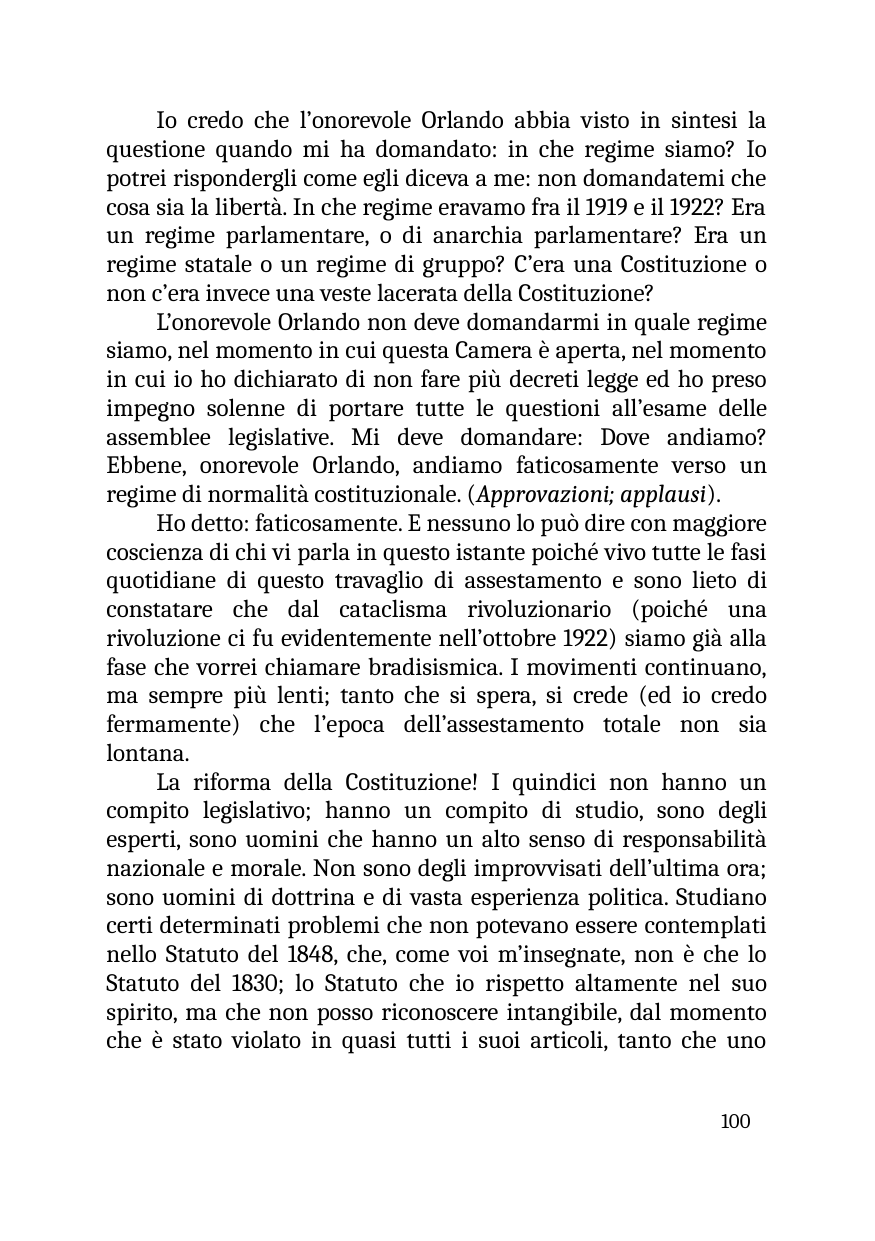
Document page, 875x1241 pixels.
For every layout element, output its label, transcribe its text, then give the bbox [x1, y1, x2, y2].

text La riforma della Costituzione! I quindici non hanno un compito legislativo; hanno un compito di studio, sono degli esperti, sono uomini che hanno un alto senso di responsabilità nazionale e morale. Non sono degli improvvisati dell’ultima ora; sono uomini di dottrina e di vasta esperienza politica. Studiano certi determinati problemi che non potevano essere contemplati nello Statuto del 1848, che, come voi m’insegnate, non è che lo Statuto del 1830; lo Statuto che io rispetto altamente nel suo spirito, ma che non posso riconoscere intangibile, dal momento che è stato violato in quasi tutti i suoi articoli, tanto che uno [106, 767, 768, 1055]
text L’onorevole Orlando non deve domandarmi in quale regime siamo, nel momento in cui questa Camera è aperta, nel momento in cui io ho dichiarato di non fare più decreti legge ed ho preso impegno solenne di portare tutte le questioni all’esame delle assemblee legislative. Mi deve domandare: Dove andiamo? Ebbene, onorevole Orlando, andiamo faticosamente verso un regime di normalità costituzionale. (Approvazioni; applausi). [106, 307, 768, 509]
text Ho detto: faticosamente. E nessuno lo può dire con maggiore coscienza di chi vi parla in questo istante poiché vivo tutte le fasi quotidiane di questo travaglio di assestamento e sono lieto di constatare che dal cataclisma rivoluzionario (poiché una rivoluzione ci fu evidentemente nell’ottobre 1922) siamo già alla fase che vorrei chiamare bradisismica. I movimenti continuano, ma sempre più lenti; tanto che si spera, si crede (ed io credo fermamente) che l’epoca dell’assestamento totale non sia lontana. [106, 509, 768, 767]
text Io credo che l’onorevole Orlando abbia visto in sintesi la questione quando mi ha domandato: in che regime siamo? Io potrei rispondergli come egli diceva a me: non domandatemi che cosa sia la libertà. In che regime eravamo fra il 1919 e il 1922? Era un regime parlamentare, o di anarchia parlamentare? Era un regime statale o un regime di gruppo? C’era una Costituzione o non c’era invece una veste lacerata della Costituzione? [106, 106, 768, 307]
